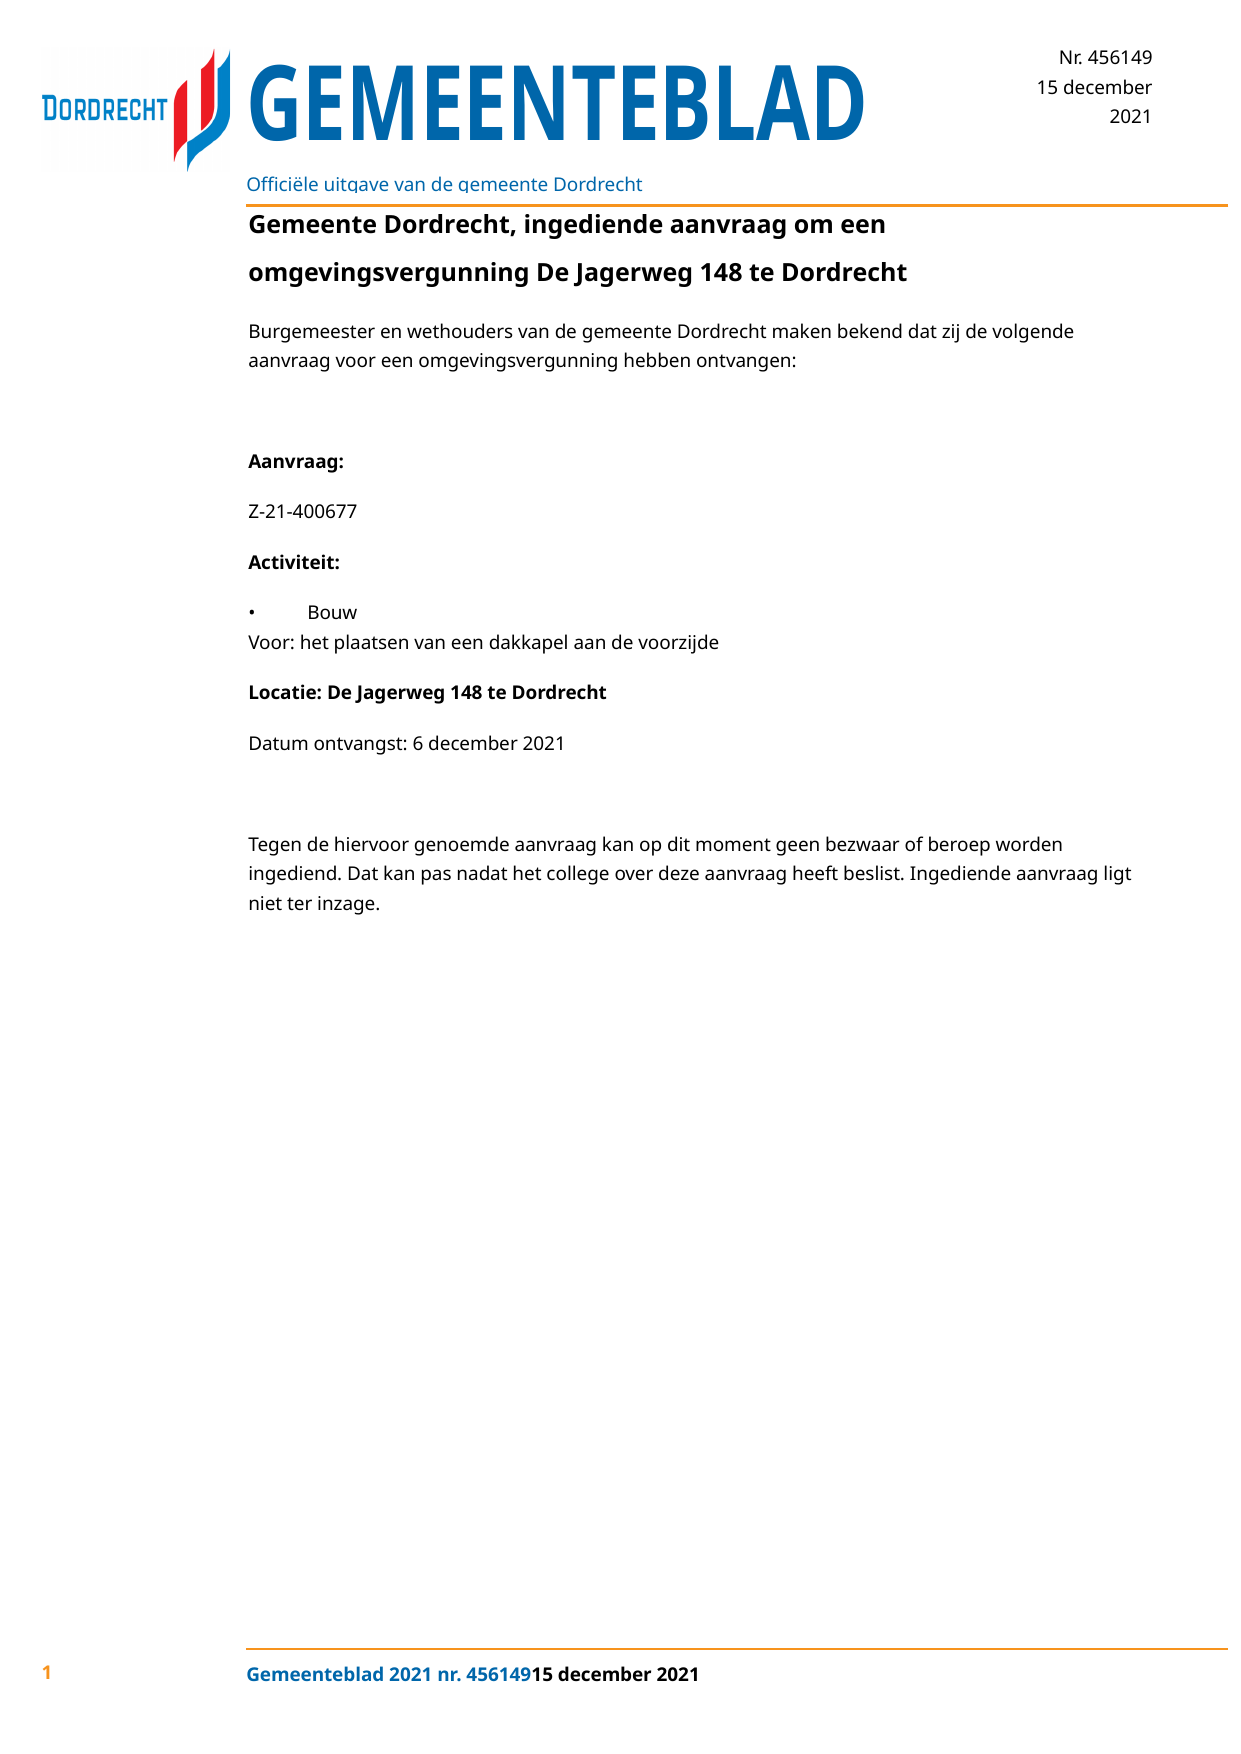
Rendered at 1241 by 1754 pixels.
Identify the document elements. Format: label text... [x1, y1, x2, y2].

text Aanvraag: [248, 448, 1152, 474]
text Tegen de hiervoor genoemde aanvraag kan op dit moment geen bezwaar of beroep worden ingediend. Dat kan pas nadat het college over deze aanvraag heeft beslist. Ingediende aanvraag ligt niet ter inzage. [248, 831, 1152, 916]
list Bouw [248, 599, 1152, 625]
text Locatie: De Jagerweg 148 te Dordrecht [248, 679, 1152, 705]
text Datum ontvangst: 6 december 2021 [248, 730, 1152, 756]
text Z-21-400677 [248, 499, 1152, 524]
text Activiteit: [248, 549, 1152, 575]
picture [41, 47, 231, 172]
text Gemeente Dordrecht, ingediende aanvraag om een omgevingsvergunning De Jagerweg 148 te Dordrecht [248, 207, 1152, 288]
text Voor: het plaatsen van een dakkapel aan de voorzijde [248, 629, 1152, 655]
text Burgemeester en wethouders van de gemeente Dordrecht maken bekend dat zij de volgende aanvraag voor een omgevingsvergunning hebben ontvangen: [248, 318, 1152, 373]
